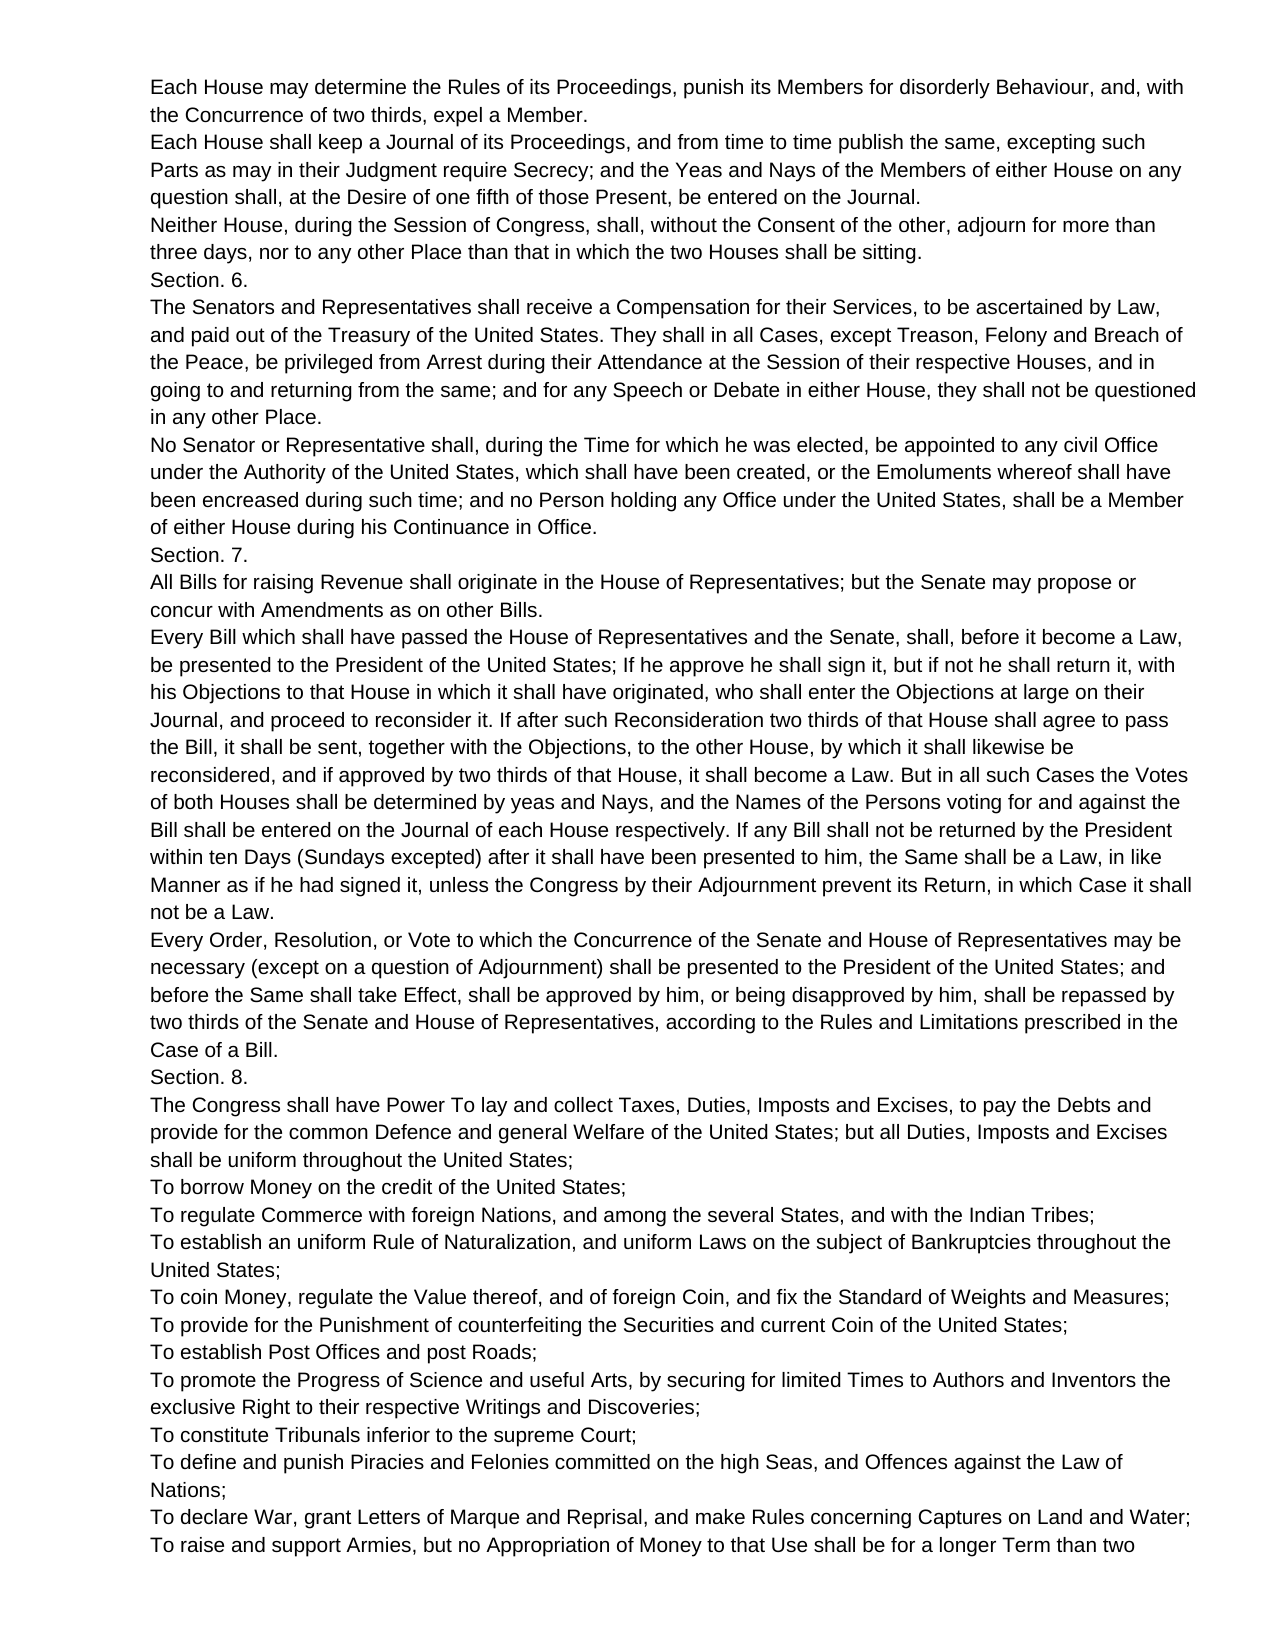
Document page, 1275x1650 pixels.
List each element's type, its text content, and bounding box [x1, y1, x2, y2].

text All Bills for raising Revenue shall originate in the House of Representatives; but the Senate may propose or concur with Amendments as on other Bills. [150, 570, 1200, 621]
text Each House shall keep a Journal of its Proceedings, and from time to time publish the same, excepting such Parts as may in their Judgment require Secrecy; and the Yeas and Nays of the Members of either House on any question shall, at the Desire of one fifth of those Present, be entered on the Journal. [150, 130, 1200, 209]
text To provide for the Punishment of counterfeiting the Securities and current Coin of the United States; [150, 1312, 1200, 1336]
text To declare War, grant Letters of Marque and Reprisal, and make Rules concerning Captures on Land and Water; [150, 1505, 1200, 1529]
text To define and punish Piracies and Felonies committed on the high Seas, and Offences against the Law of Nations; [150, 1450, 1200, 1501]
text To raise and support Armies, but no Appropriation of Money to that Use shall be for a longer Term than two [150, 1532, 1200, 1556]
text Section. 6. [150, 267, 1200, 291]
text To establish an uniform Rule of Naturalization, and uniform Laws on the subject of Bankruptcies throughout the United States; [150, 1230, 1200, 1281]
text The Congress shall have Power To lay and collect Taxes, Duties, Imposts and Excises, to pay the Debts and provide for the common Defence and general Welfare of the United States; but all Duties, Imposts and Excises shall be uniform throughout the United States; [150, 1092, 1200, 1171]
text To constitute Tribunals inferior to the supreme Court; [150, 1422, 1200, 1446]
text To promote the Progress of Science and useful Arts, by securing for limited Times to Authors and Inventors the exclusive Right to their respective Writings and Discoveries; [150, 1367, 1200, 1419]
text Every Bill which shall have passed the House of Representatives and the Senate, shall, before it become a Law, be presented to the President of the United States; If he approve he shall sign it, but if not he shall return it, with his Objections to that House in which it shall have originated, who shall enter the Objections at large on their Journal, and proceed to reconsider it. If after such Reconsideration two thirds of that House shall agree to pass the Bill, it shall be sent, together with the Objections, to the other House, by which it shall likewise be reconsidered, and if approved by two thirds of that House, it shall become a Law. But in all such Cases the Votes of both Houses shall be determined by yeas and Nays, and the Names of the Persons voting for and against the Bill shall be entered on the Journal of each House respectively. If any Bill shall not be returned by the President within ten Days (Sundays excepted) after it shall have been presented to him, the Same shall be a Law, in like Manner as if he had signed it, unless the Congress by their Adjournment prevent its Return, in which Case it shall not be a Law. [150, 625, 1200, 924]
text To borrow Money on the credit of the United States; [150, 1175, 1200, 1199]
text Section. 8. [150, 1065, 1200, 1089]
text Section. 7. [150, 542, 1200, 566]
text Neither House, during the Session of Congress, shall, without the Consent of the other, adjourn for more than three days, nor to any other Place than that in which the two Houses shall be sitting. [150, 212, 1200, 264]
text The Senators and Representatives shall receive a Compensation for their Services, to be ascertained by Law, and paid out of the Treasury of the United States. They shall in all Cases, except Treason, Felony and Breach of the Peace, be privileged from Arrest during their Attendance at the Session of their respective Houses, and in going to and returning from the same; and for any Speech or Debate in either House, they shall not be questioned in any other Place. [150, 295, 1200, 429]
text Each House may determine the Rules of its Proceedings, punish its Members for disorderly Behaviour, and, with the Concurrence of two thirds, expel a Member. [150, 75, 1200, 126]
text To regulate Commerce with foreign Nations, and among the several States, and with the Indian Tribes; [150, 1202, 1200, 1226]
text No Senator or Representative shall, during the Time for which he was elected, be appointed to any civil Office under the Authority of the United States, which shall have been created, or the Emoluments whereof shall have been encreased during such time; and no Person holding any Office under the United States, shall be a Member of either House during his Continuance in Office. [150, 432, 1200, 539]
text To coin Money, regulate the Value thereof, and of foreign Coin, and fix the Standard of Weights and Measures; [150, 1285, 1200, 1309]
text To establish Post Offices and post Roads; [150, 1340, 1200, 1364]
text Every Order, Resolution, or Vote to which the Concurrence of the Senate and House of Representatives may be necessary (except on a question of Adjournment) shall be presented to the President of the United States; and before the Same shall take Effect, shall be approved by him, or being disapproved by him, shall be repassed by two thirds of the Senate and House of Representatives, according to the Rules and Limitations prescribed in the Case of a Bill. [150, 927, 1200, 1061]
